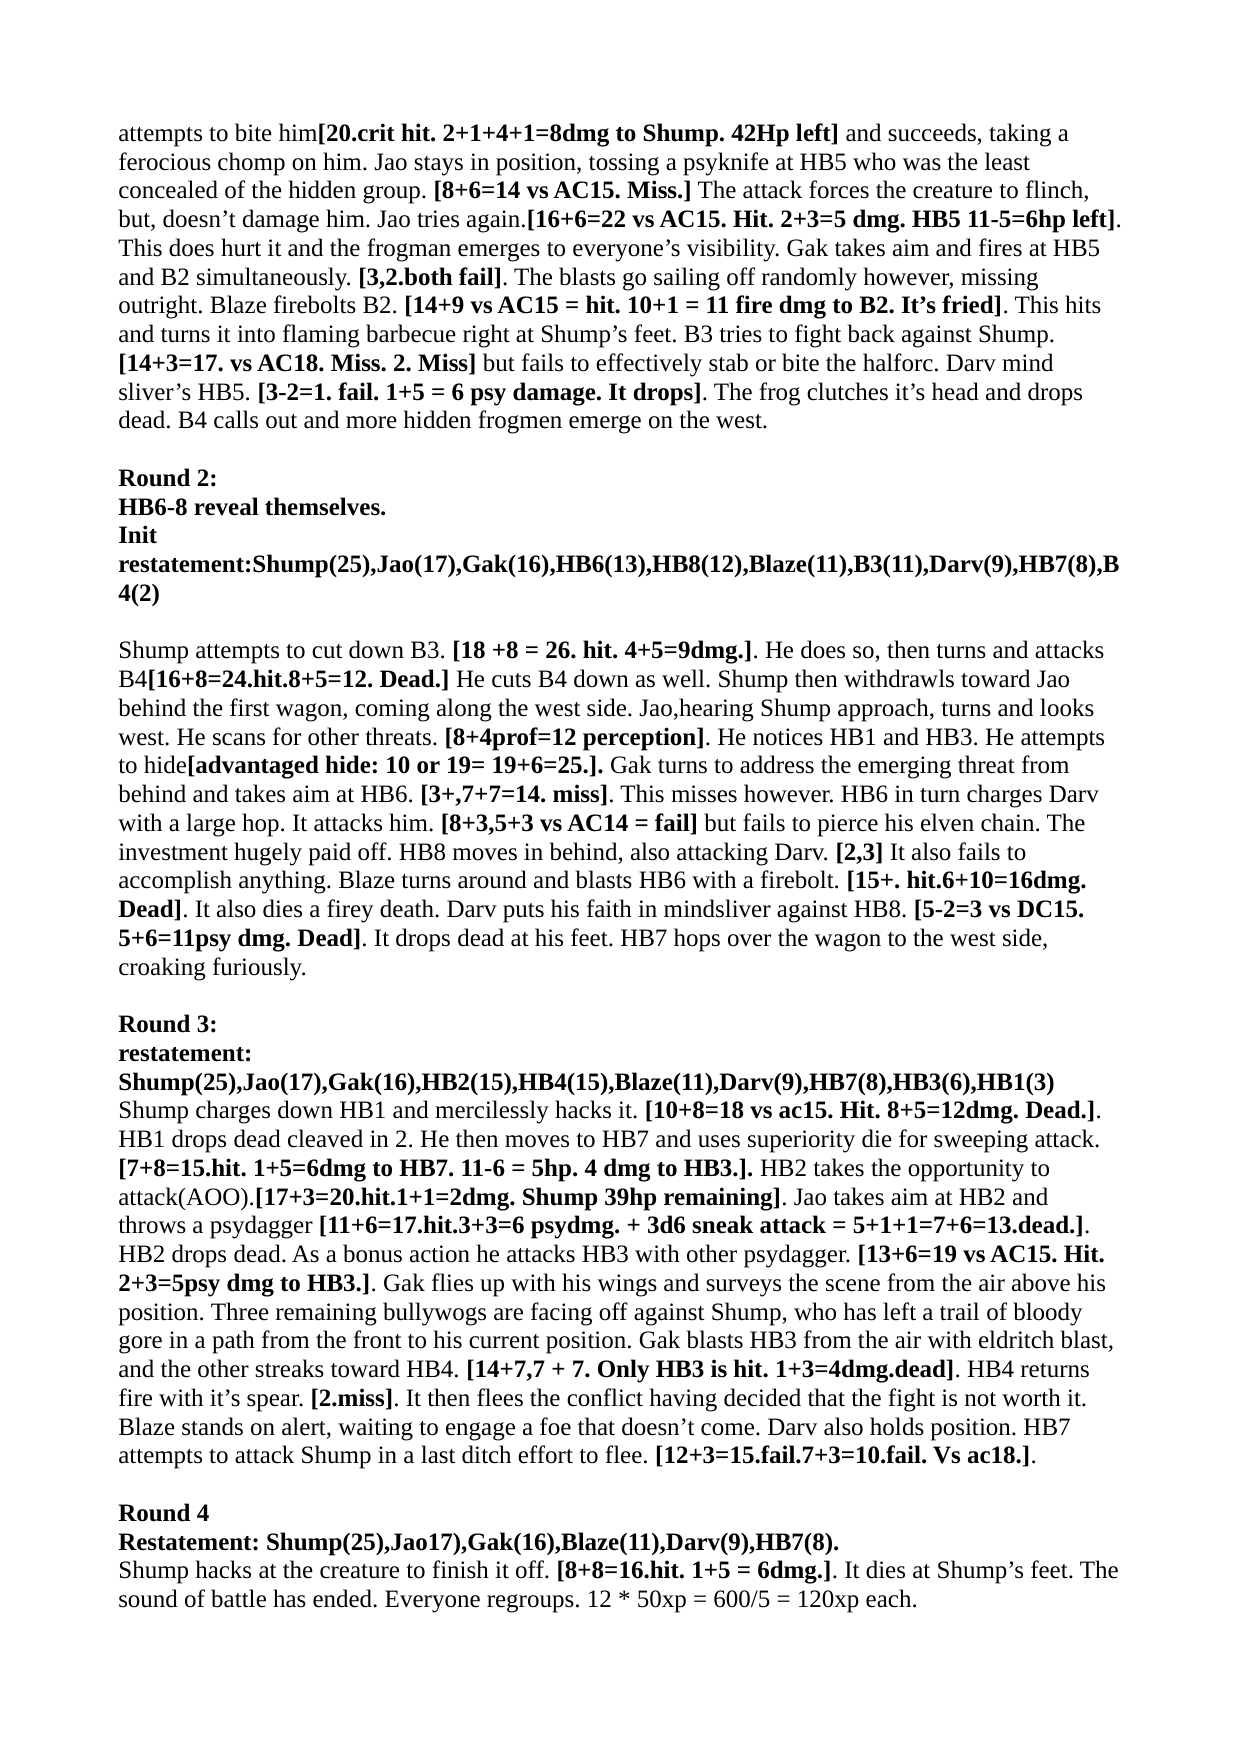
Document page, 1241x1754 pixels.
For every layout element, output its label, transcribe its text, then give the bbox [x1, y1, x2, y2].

text Round 3: [118, 1009, 1122, 1038]
text Round 4 [118, 1498, 1122, 1527]
text Restatement: Shump(25),Jao17),Gak(16),Blaze(11),Darv(9),HB7(8). [118, 1527, 1122, 1556]
text restatement: Shump(25),Jao(17),Gak(16),HB2(15),HB4(15),Blaze(11),Darv(9),HB7(8),HB3(6),HB1(3) [118, 1038, 1122, 1096]
text HB6-8 reveal themselves. [118, 492, 1122, 521]
text Shump attempts to cut down B3. [18 +8 = 26. hit. 4+5=9dmg.]. He does so, then turns and attacks B4[16+8=24.hit.8+5=12. Dead.] He cuts B4 down as well. Shump then withdrawls toward Jao behind the first wagon, coming along the west side. Jao,hearing Shump approach, turns and looks west. He scans for other threats. [8+4prof=12 perception]. He notices HB1 and HB3. He attempts to hide[advantaged hide: 10 or 19= 19+6=25.]. Gak turns to address the emerging threat from behind and takes aim at HB6. [3+,7+7=14. miss]. This misses however. HB6 in turn charges Darv with a large hop. It attacks him. [8+3,5+3 vs AC14 = fail] but fails to pierce his elven chain. The investment hugely paid off. HB8 moves in behind, also attacking Darv. [2,3] It also fails to accomplish anything. Blaze turns around and blasts HB6 with a firebolt. [15+. hit.6+10=16dmg. Dead]. It also dies a firey death. Darv puts his faith in mindsliver against HB8. [5-2=3 vs DC15. 5+6=11psy dmg. Dead]. It drops dead at his feet. HB7 hops over the wagon to the west side, croaking furiously. [118, 636, 1122, 981]
text Shump charges down HB1 and mercilessly hacks it. [10+8=18 vs ac15. Hit. 8+5=12dmg. Dead.]. HB1 drops dead cleaved in 2. He then moves to HB7 and uses superiority die for sweeping attack. [7+8=15.hit. 1+5=6dmg to HB7. 11-6 = 5hp. 4 dmg to HB3.]. HB2 takes the opportunity to attack(AOO).[17+3=20.hit.1+1=2dmg. Shump 39hp remaining]. Jao takes aim at HB2 and throws a psydagger [11+6=17.hit.3+3=6 psydmg. + 3d6 sneak attack = 5+1+1=7+6=13.dead.]. HB2 drops dead. As a bonus action he attacks HB3 with other psydagger. [13+6=19 vs AC15. Hit. 2+3=5psy dmg to HB3.]. Gak flies up with his wings and surveys the scene from the air above his position. Three remaining bullywogs are facing off against Shump, who has left a trail of bloody gore in a path from the front to his current position. Gak blasts HB3 from the air with eldritch blast, and the other streaks toward HB4. [14+7,7 + 7. Only HB3 is hit. 1+3=4dmg.dead]. HB4 returns fire with it’s spear. [2.miss]. It then flees the conflict having decided that the fight is not worth it. Blaze stands on alert, waiting to engage a foe that doesn’t come. Darv also holds position. HB7 attempts to attack Shump in a last ditch effort to flee. [12+3=15.fail.7+3=10.fail. Vs ac18.]. [118, 1096, 1122, 1469]
text Shump hacks at the creature to finish it off. [8+8=16.hit. 1+5 = 6dmg.]. It dies at Shump’s feet. The sound of battle has ended. Everyone regroups. 12 * 50xp = 600/5 = 120xp each. [118, 1556, 1122, 1613]
text attempts to bite him[20.crit hit. 2+1+4+1=8dmg to Shump. 42Hp left] and succeeds, taking a ferocious chomp on him. Jao stays in position, tossing a psyknife at HB5 who was the least concealed of the hidden group. [8+6=14 vs AC15. Miss.] The attack forces the creature to flinch, but, doesn’t damage him. Jao tries again.[16+6=22 vs AC15. Hit. 2+3=5 dmg. HB5 11-5=6hp left]. This does hurt it and the frogman emerges to everyone’s visibility. Gak takes aim and fires at HB5 and B2 simultaneously. [3,2.both fail]. The blasts go sailing off randomly however, missing outright. Blaze firebolts B2. [14+9 vs AC15 = hit. 10+1 = 11 fire dmg to B2. It’s fried]. This hits and turns it into flaming barbecue right at Shump’s feet. B3 tries to fight back against Shump. [14+3=17. vs AC18. Miss. 2. Miss] but fails to effectively stab or bite the halforc. Darv mind sliver’s HB5. [3-2=1. fail. 1+5 = 6 psy damage. It drops]. The frog clutches it’s head and drops dead. B4 calls out and more hidden frogmen emerge on the west. [118, 118, 1122, 434]
text Init restatement:Shump(25),Jao(17),Gak(16),HB6(13),HB8(12),Blaze(11),B3(11),Darv(9),HB7(8),B4(2) [118, 521, 1122, 607]
text Round 2: [118, 463, 1122, 492]
